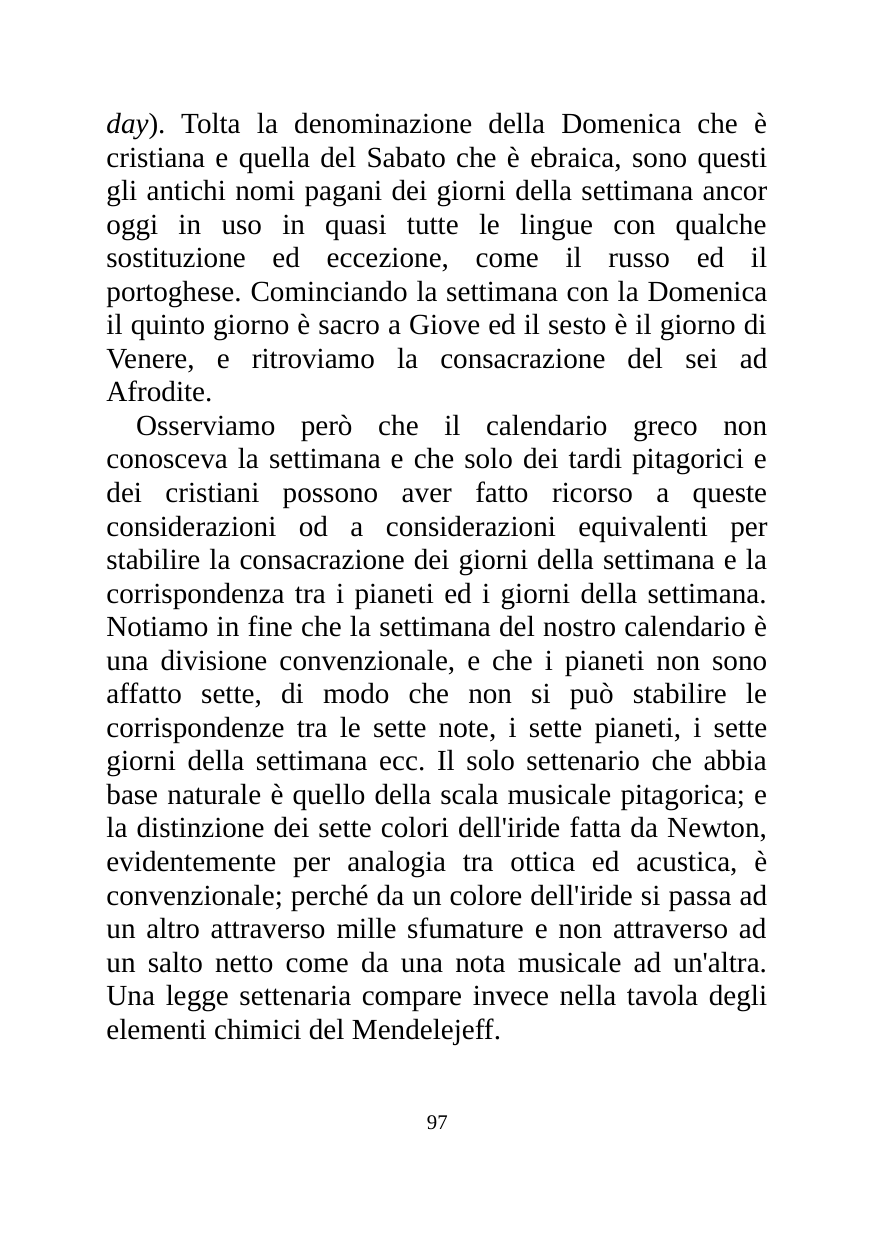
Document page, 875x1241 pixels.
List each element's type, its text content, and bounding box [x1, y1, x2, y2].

text day). Tolta la denominazione della Domenica che è cristiana e quella del Sabato che è ebraica, sono questi gli antichi nomi pagani dei giorni della settimana ancor oggi in uso in quasi tutte le lingue con qualche sostituzione ed eccezione, come il russo ed il portoghese. Cominciando la settimana con la Domenica il quinto giorno è sacro a Giove ed il sesto è il giorno di Venere, e ritroviamo la consacrazione del sei ad Afrodite. [106, 106, 768, 408]
text Osserviamo però che il calendario greco non conosceva la settimana e che solo dei tardi pitagorici e dei cristiani possono aver fatto ricorso a queste considerazioni od a considerazioni equivalenti per stabilire la consacrazione dei giorni della settimana e la corrispondenza tra i pianeti ed i giorni della settimana. Notiamo in fine che la settimana del nostro calendario è una divisione convenzionale, e che i pianeti non sono affatto sette, di modo che non si può stabilire le corrispondenze tra le sette note, i sette pianeti, i sette giorni della settimana ecc. Il solo settenario che abbia base naturale è quello della scala musicale pitagorica; e la distinzione dei sette colori dell'iride fatta da Newton, evidentemente per analogia tra ottica ed acustica, è convenzionale; perché da un colore dell'iride si passa ad un altro attraverso mille sfumature e non attraverso ad un salto netto come da una nota musicale ad un'altra. Una legge settenaria compare invece nella tavola degli elementi chimici del Mendelejeff. [106, 408, 768, 1045]
